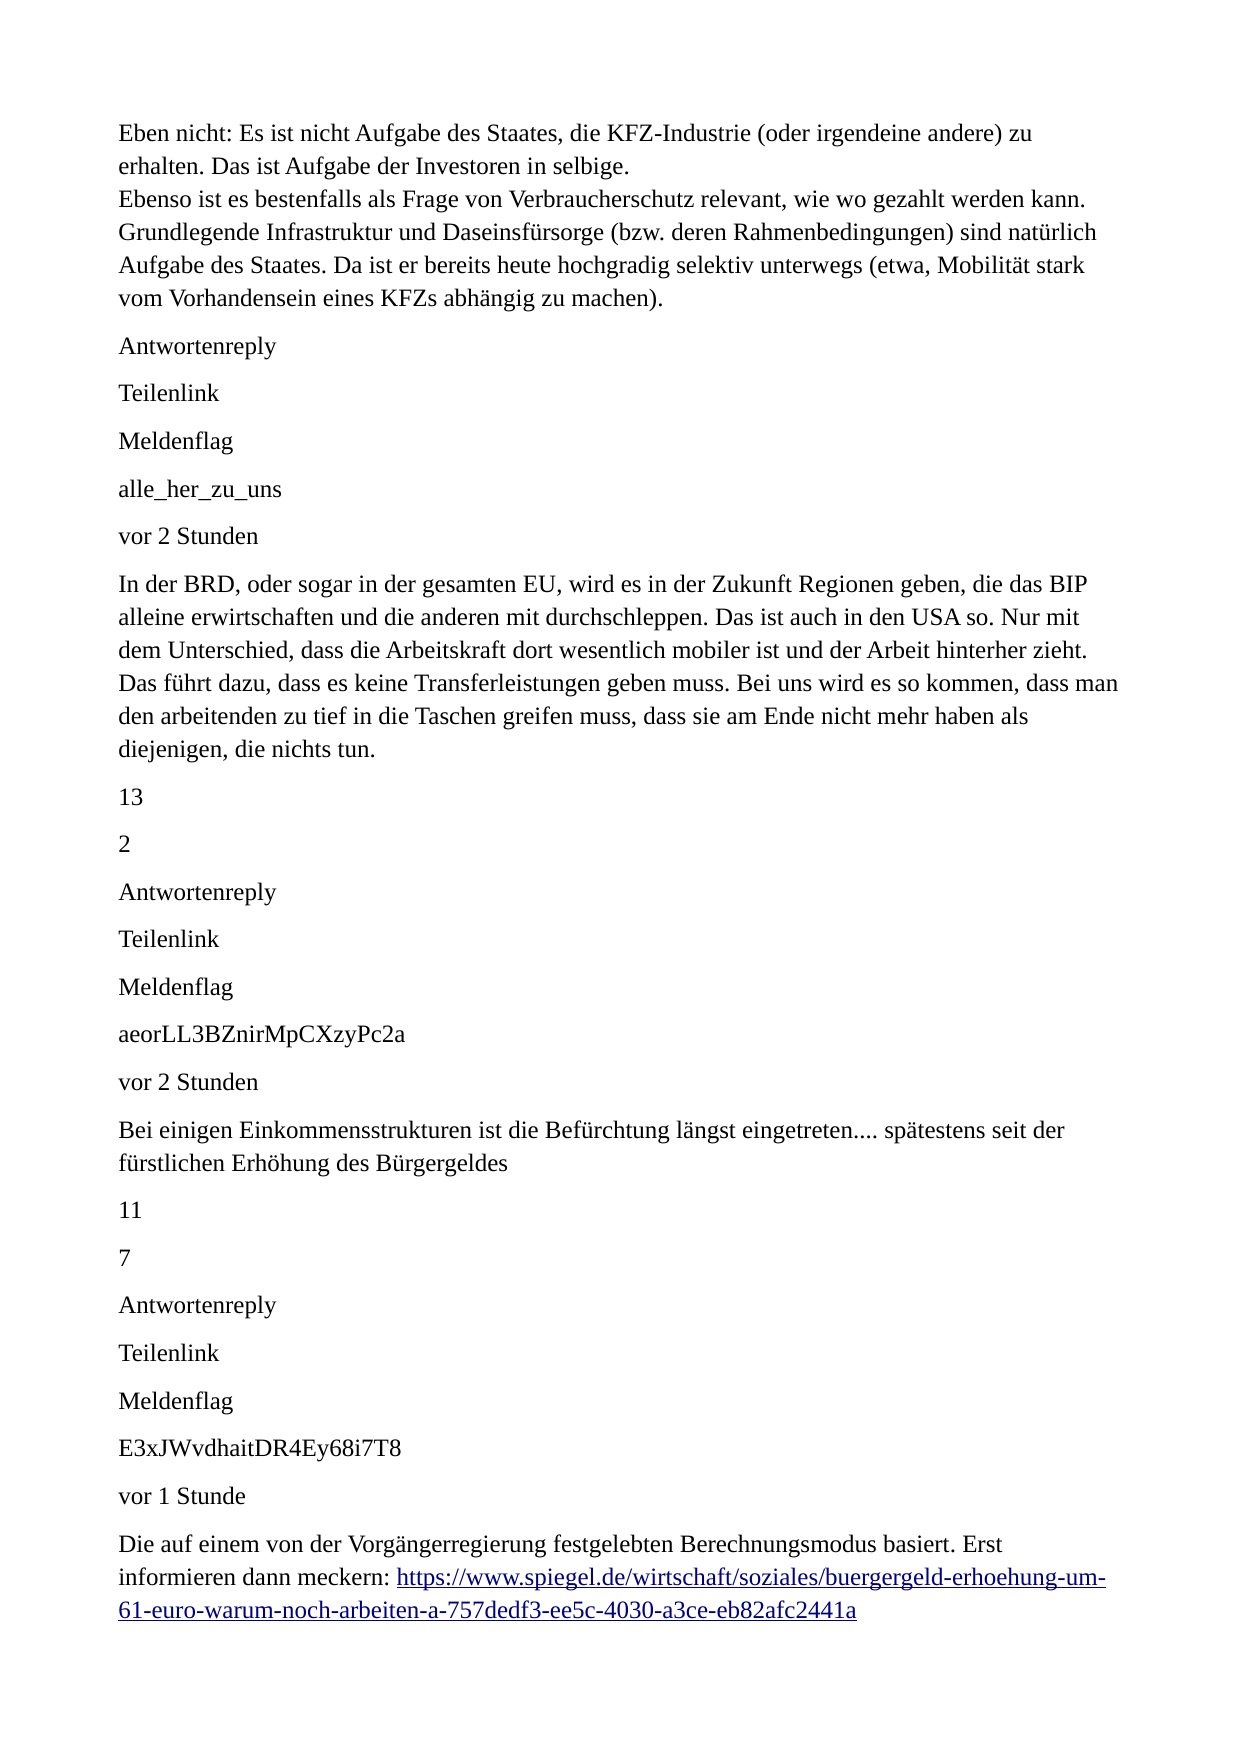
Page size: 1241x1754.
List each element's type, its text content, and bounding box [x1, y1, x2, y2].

text Die auf einem von der Vorgängerregierung festgelebten Berechnungsmodus basiert. Erst informieren dann meckern: https://www.spiegel.de/wirtschaft/soziales/buergergeld-erhoehung-um-61-euro-warum-noch-arbeiten-a-757dedf3-ee5c-4030-a3ce-eb82afc2441a [118, 1529, 1122, 1623]
text aeorLL3BZnirMpCXzyPc2a [118, 1019, 1122, 1048]
text Meldenflag [118, 426, 1122, 455]
text 11 [118, 1195, 1122, 1224]
text vor 2 Stunden [118, 1067, 1122, 1096]
text Teilenlink [118, 378, 1122, 407]
text Antwortenreply [118, 1291, 1122, 1319]
text Eben nicht: Es ist nicht Aufgabe des Staates, die KFZ-Industrie (oder irgendeine andere) zu erhalten. Das ist Aufgabe der Investoren in selbige. Ebenso ist es bestenfalls als Frage von Verbraucherschutz relevant, wie wo gezahlt werden kann. Grundlegende Infrastruktur und Daseinsfürsorge (bzw. deren Rahmenbedingungen) sind natürlich Aufgabe des Staates. Da ist er bereits heute hochgradig selektiv unterwegs (etwa, Mobilität stark vom Vorhandensein eines KFZs abhängig zu machen). [118, 118, 1122, 312]
text Antwortenreply [118, 331, 1122, 359]
text Meldenflag [118, 1386, 1122, 1414]
text Meldenflag [118, 972, 1122, 1001]
text Bei einigen Einkommensstrukturen ist die Befürchtung längst eingetreten.... spätestens seit der fürstlichen Erhöhung des Bürgergeldes [118, 1115, 1122, 1177]
text Antwortenreply [118, 877, 1122, 906]
text E3xJWvdhaitDR4Ey68i7T8 [118, 1433, 1122, 1462]
text Teilenlink [118, 924, 1122, 953]
text vor 1 Stunde [118, 1481, 1122, 1510]
text In der BRD, oder sogar in der gesamten EU, wird es in der Zukunft Regionen geben, die das BIP alleine erwirtschaften und die anderen mit durchschleppen. Das ist auch in den USA so. Nur mit dem Unterschied, dass die Arbeitskraft dort wesentlich mobiler ist und der Arbeit hinterher zieht. Das führt dazu, dass es keine Transferleistungen geben muss. Bei uns wird es so kommen, dass man den arbeitenden zu tief in die Taschen greifen muss, dass sie am Ende nicht mehr haben als diejenigen, die nichts tun. [118, 569, 1122, 763]
text 7 [118, 1243, 1122, 1272]
text alle_her_zu_uns [118, 474, 1122, 502]
text Teilenlink [118, 1338, 1122, 1367]
text 2 [118, 829, 1122, 858]
text 13 [118, 782, 1122, 810]
text vor 2 Stunden [118, 521, 1122, 550]
